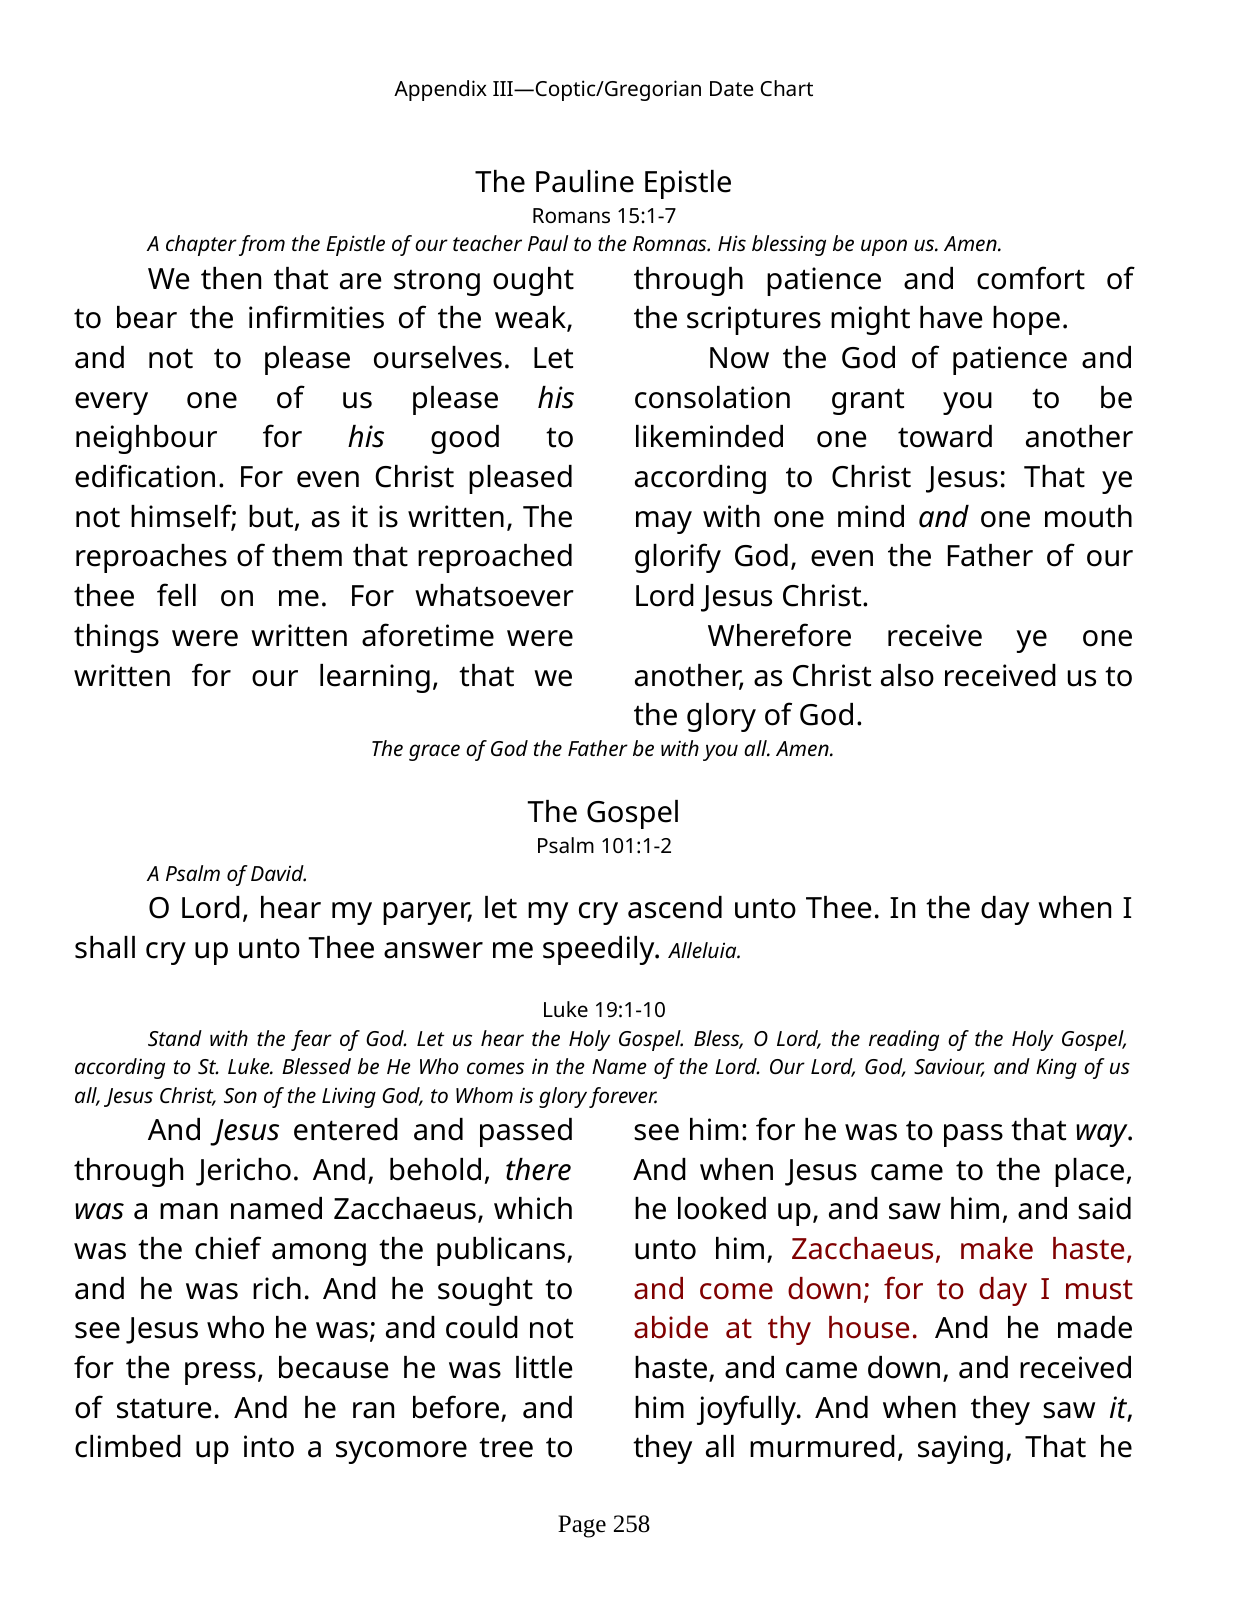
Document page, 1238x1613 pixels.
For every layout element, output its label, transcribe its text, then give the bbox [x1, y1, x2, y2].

text Romans 15:1-7 [74, 201, 1134, 229]
text O Lord, hear my paryer, let my cry ascend unto Thee. In the day when I shall cry up unto Thee answer me speedily. Alleluia. [74, 888, 1134, 967]
text The Gospel [74, 791, 1134, 831]
text The grace of God the Father be with you all. Amen. [74, 734, 1134, 763]
text We then that are strong ought to bear the infirmities of the weak, and not to please ourselves. Let every one of us please his neighbour for his good to edification. For even Christ pleased not himself; but, as it is written, The reproaches of them that reproached thee fell on me. For whatsoever things were written aforetime were written for our learning, that we [74, 258, 574, 694]
text Now the God of patience and consolation grant you to be likeminded one toward another according to Christ Jesus: That ye may with one mind and one mouth glorify God, even the Father of our Lord Jesus Christ. [633, 337, 1134, 615]
text Appendix III—Coptic/Gregorian Date Chart [72, 74, 1135, 102]
text Wherefore receive ye one another, as Christ also received us to the glory of God. [633, 615, 1134, 734]
text And Jesus entered and passed through Jericho. And, behold, there was a man named Zacchaeus, which was the chief among the publicans, and he was rich. And he sought to see Jesus who he was; and could not for the press, because he was little of stature. And he ran before, and climbed up into a sycomore tree to [74, 1109, 574, 1466]
text A Psalm of David. [74, 859, 1134, 888]
text Psalm 101:1-2 [74, 831, 1134, 859]
text A chapter from the Epistle of our teacher Paul to the Romnas. His blessing be upon us. Amen. [74, 229, 1134, 258]
text through patience and comfort of the scriptures might have hope. [633, 258, 1134, 337]
text see him: for he was to pass that way. And when Jesus came to the place, he looked up, and saw him, and said unto him, Zacchaeus, make haste, and come down; for to day I must abide at thy house. And he made haste, and came down, and received him joyfully. And when they saw it, they all murmured, saying, That he [633, 1109, 1134, 1466]
text Luke 19:1-10 [74, 995, 1134, 1024]
text The Pauline Epistle [74, 161, 1134, 201]
text Stand with the fear of God. Let us hear the Holy Gospel. Bless, O Lord, the reading of the Holy Gospel, according to St. Luke. Blessed be He Who comes in the Name of the Lord. Our Lord, God, Saviour, and King of us all, Jesus Christ, Son of the Living God, to Whom is glory forever. [74, 1024, 1134, 1109]
